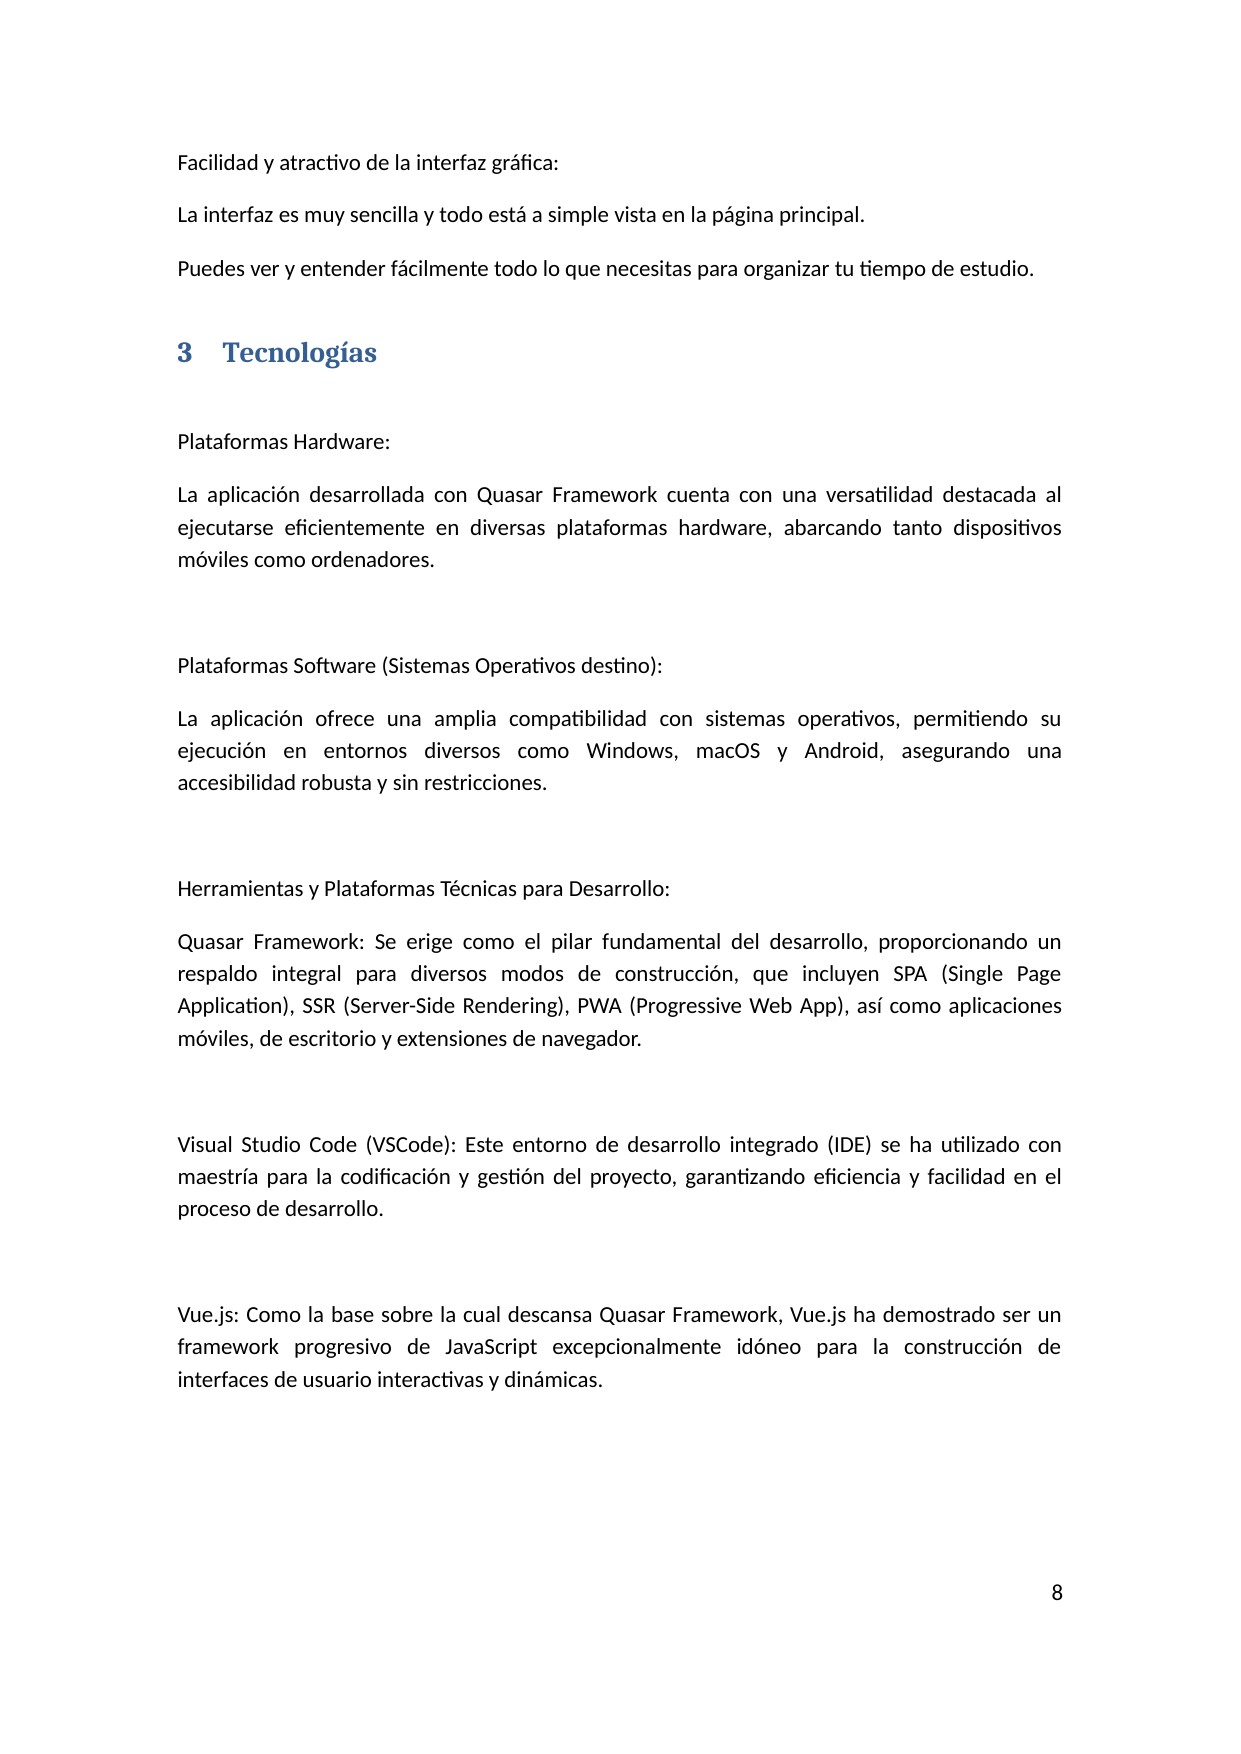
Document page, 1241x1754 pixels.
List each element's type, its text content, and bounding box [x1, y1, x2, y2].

text La aplicación ofrece una amplia compatibilidad con sistemas operativos, permitiendo su ejecución en entornos diversos como Windows, macOS y Android, asegurando una accesibilidad robusta y sin restricciones. [177, 704, 1063, 796]
text Quasar Framework: Se erige como el pilar fundamental del desarrollo, proporcionando un respaldo integral para diversos modos de construcción, que incluyen SPA (Single Page Application), SSR (Server-Side Rendering), PWA (Progressive Web App), así como aplicaciones móviles, de escritorio y extensiones de navegador. [177, 927, 1063, 1052]
text Facilidad y atractivo de la interfaz gráfica: [177, 148, 1063, 176]
text Puedes ver y entender fácilmente todo lo que necesitas para organizar tu tiempo de estudio. [177, 254, 1063, 282]
subtitle Tecnologías [177, 336, 1063, 369]
text La interfaz es muy sencilla y todo está a simple vista en la página principal. [177, 201, 1063, 229]
text Herramientas y Plataformas Técnicas para Desarrollo: [177, 874, 1063, 902]
text Visual Studio Code (VSCode): Este entorno de desarrollo integrado (IDE) se ha utilizado con maestría para la codificación y gestión del proyecto, garantizando eficiencia y facilidad en el proceso de desarrollo. [177, 1130, 1063, 1222]
text Vue.js: Como la base sobre la cual descansa Quasar Framework, Vue.js ha demostrado ser un framework progresivo de JavaScript excepcionalmente idóneo para la construcción de interfaces de usuario interactivas y dinámicas. [177, 1300, 1063, 1393]
text La aplicación desarrollada con Quasar Framework cuenta con una versatilidad destacada al ejecutarse eficientemente en diversas plataformas hardware, abarcando tanto dispositivos móviles como ordenadores. [177, 480, 1063, 573]
text Plataformas Software (Sistemas Operativos destino): [177, 651, 1063, 679]
text Plataformas Hardware: [177, 427, 1063, 455]
